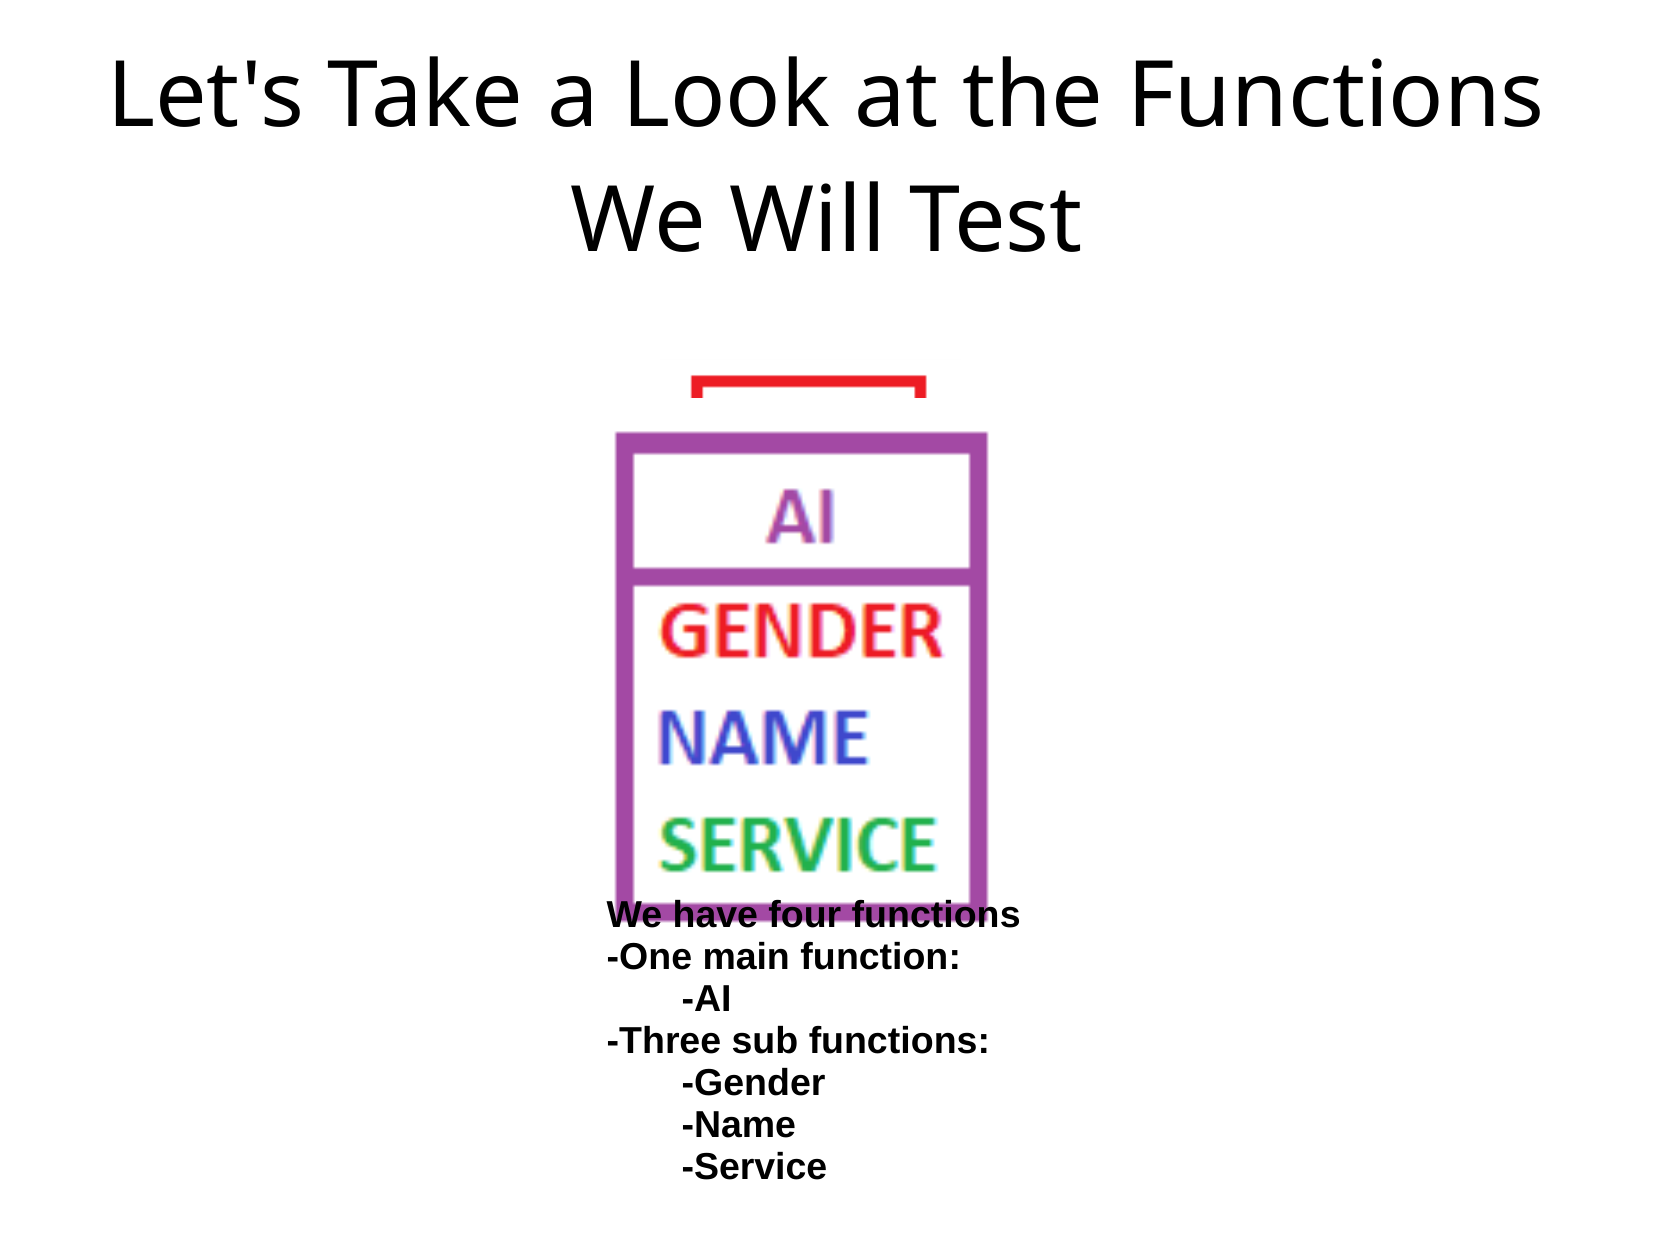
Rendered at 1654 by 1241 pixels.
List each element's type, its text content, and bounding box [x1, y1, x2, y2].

text_box We have four functions -One main function: -AI -Three sub functions: -Gender -Name -Service [591, 885, 1036, 1204]
picture [592, 358, 1028, 885]
title Let's Take a Look at the Functions We Will Test [82, 33, 1571, 273]
